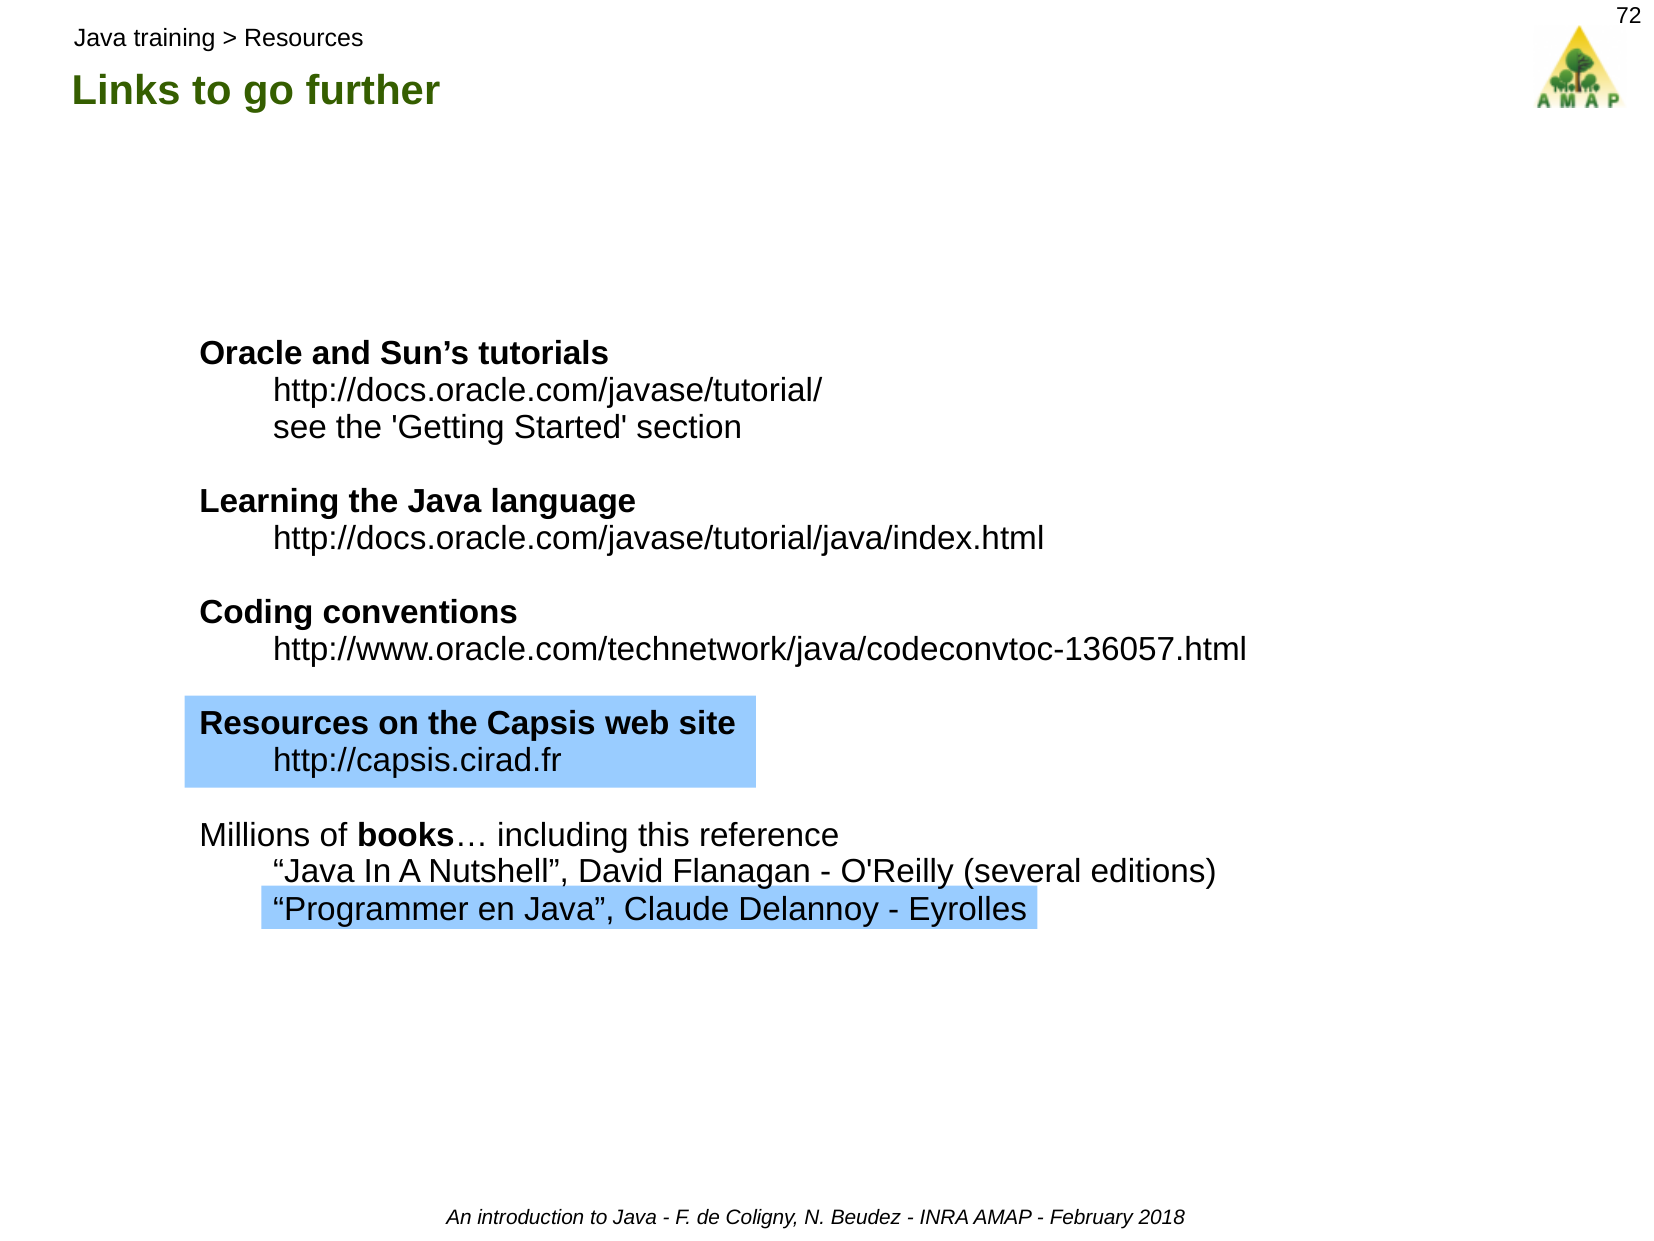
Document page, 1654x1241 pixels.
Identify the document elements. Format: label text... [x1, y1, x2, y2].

picture [1533, 25, 1627, 108]
text_box Oracle and Sun’s tutorials http://docs.oracle.com/javase/tutorial/ see the 'Getting Started' section Learning the Java language http://docs.oracle.com/javase/tutorial/java/index.html Coding conventions http://www.oracle.com/technetwork/java/codeconvtoc-136057.html Resources on the Capsis web site http://capsis.cirad.fr Millions of books… including this reference “Java In A Nutshell”, David Flanagan - O'Reilly (several editions) “Programmer en Java”, Claude Delannoy - Eyrolles [184, 327, 1535, 1018]
text_box Links to go further [56, 59, 1513, 121]
text_box Java training > Resources [59, 16, 1004, 60]
